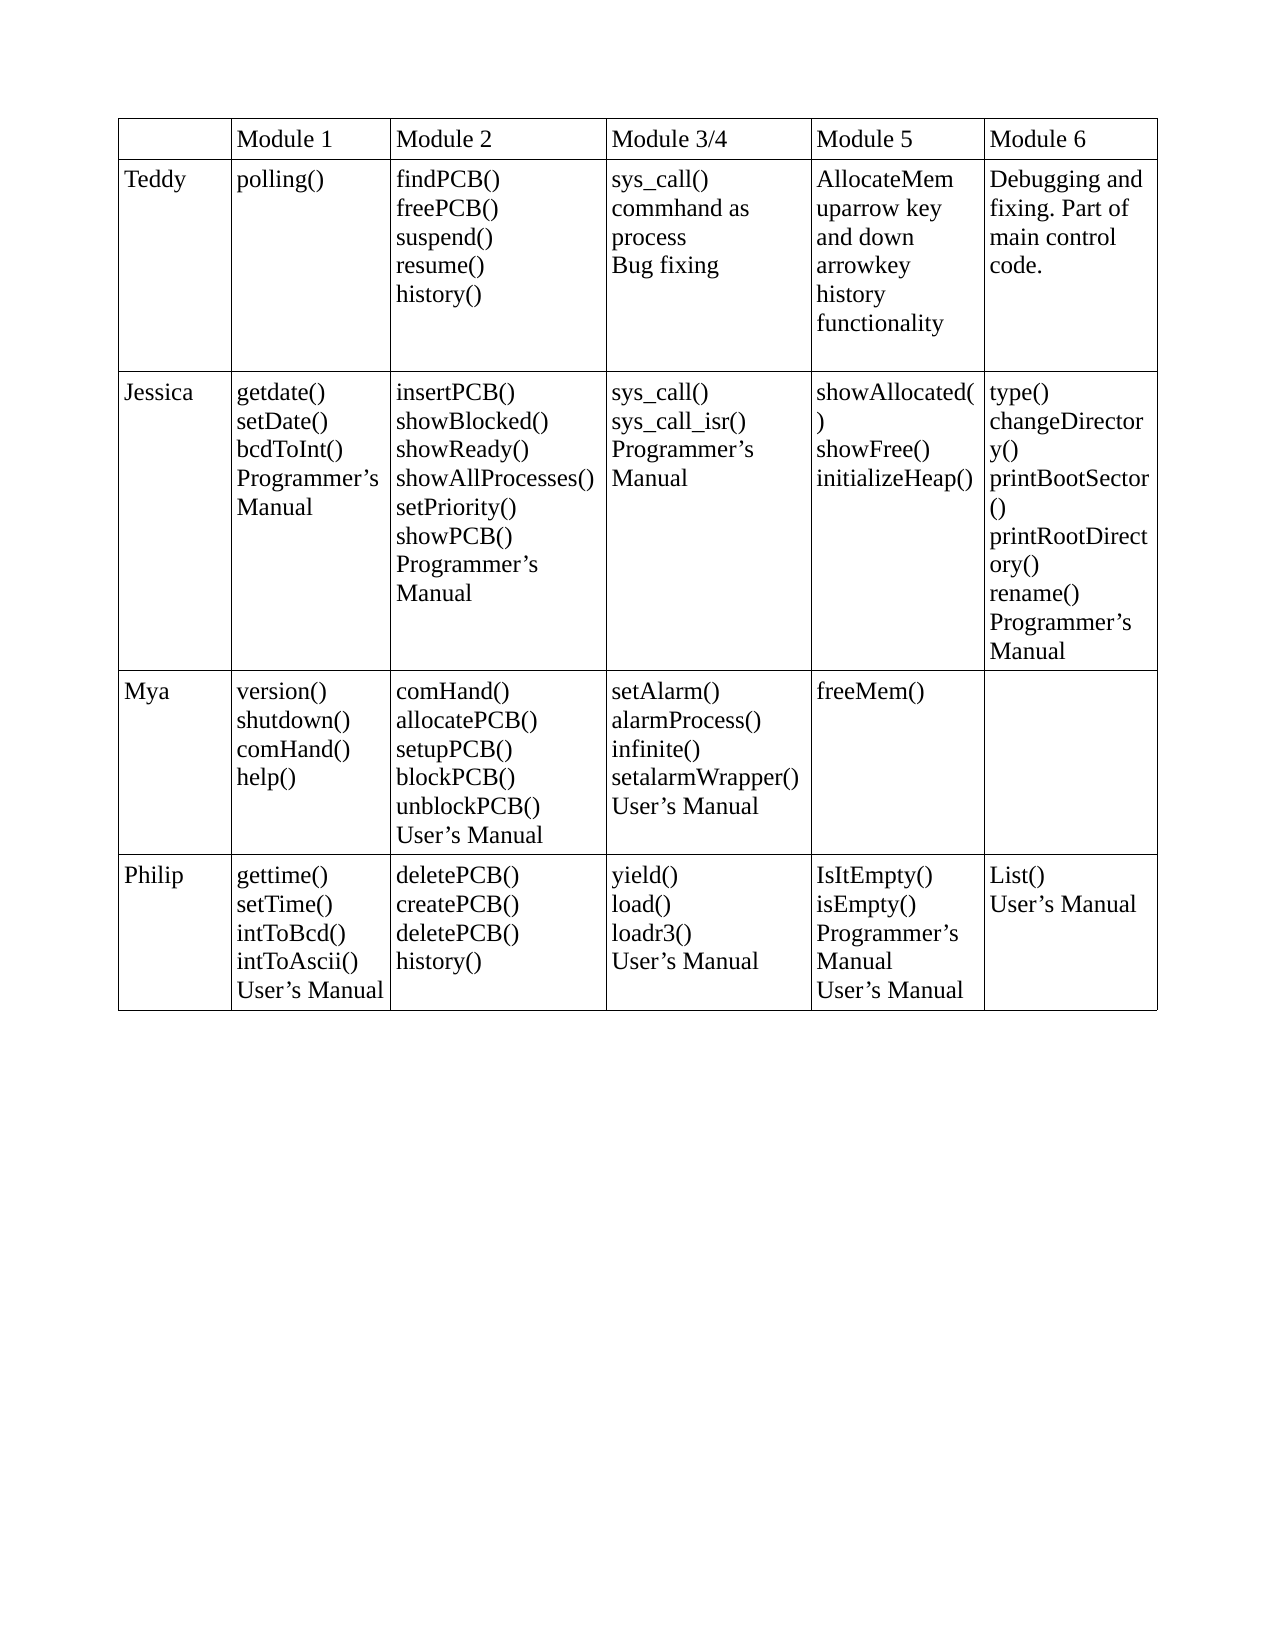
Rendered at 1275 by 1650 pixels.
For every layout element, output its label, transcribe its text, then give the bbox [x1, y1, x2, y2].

table_cell Debugging and fixing. Part of main control code. [985, 160, 1157, 371]
table_cell sys_call() commhand as process Bug fixing [607, 160, 811, 371]
table_cell AllocateMem uparrow key and down arrowkey history functionality [812, 160, 984, 371]
table_cell showAllocated() showFree() initializeHeap() [812, 372, 984, 670]
table_cell Mya [119, 671, 231, 854]
table_header Module 3/4 [607, 119, 811, 158]
table_header Module 2 [391, 119, 606, 158]
table_header Module 6 [985, 119, 1157, 158]
table_cell Philip [119, 855, 231, 1010]
table_cell gettime() setTime() intToBcd() intToAscii() User’s Manual [232, 855, 390, 1010]
table_cell Jessica [119, 372, 231, 670]
table_cell yield() load() loadr3() User’s Manual [607, 855, 811, 1010]
table_cell IsItEmpty() isEmpty() Programmer’s Manual User’s Manual [812, 855, 984, 1010]
table_cell freeMem() [812, 671, 984, 854]
table_cell deletePCB() createPCB() deletePCB() history() [391, 855, 606, 1010]
table_cell getdate() setDate() bcdToInt() Programmer’s Manual [232, 372, 390, 670]
table_cell comHand() allocatePCB() setupPCB() blockPCB() unblockPCB() User’s Manual [391, 671, 606, 854]
table_header [119, 119, 231, 158]
table_cell [985, 671, 1157, 854]
table_cell version() shutdown() comHand() help() [232, 671, 390, 854]
table_cell setAlarm() alarmProcess() infinite() setalarmWrapper() User’s Manual [607, 671, 811, 854]
table_cell sys_call() sys_call_isr() Programmer’s Manual [607, 372, 811, 670]
table_cell List() User’s Manual [985, 855, 1157, 1010]
table_header Module 5 [812, 119, 984, 158]
table_cell polling() [232, 160, 390, 371]
table_header Module 1 [232, 119, 390, 158]
table_cell Teddy [119, 160, 231, 371]
table_cell insertPCB() showBlocked() showReady() showAllProcesses() setPriority() showPCB() Programmer’s Manual [391, 372, 606, 670]
table_cell type() changeDirectory() printBootSector () printRootDirectory() rename() Programmer’s Manual [985, 372, 1157, 670]
table_cell findPCB() freePCB() suspend() resume() history() [391, 160, 606, 371]
